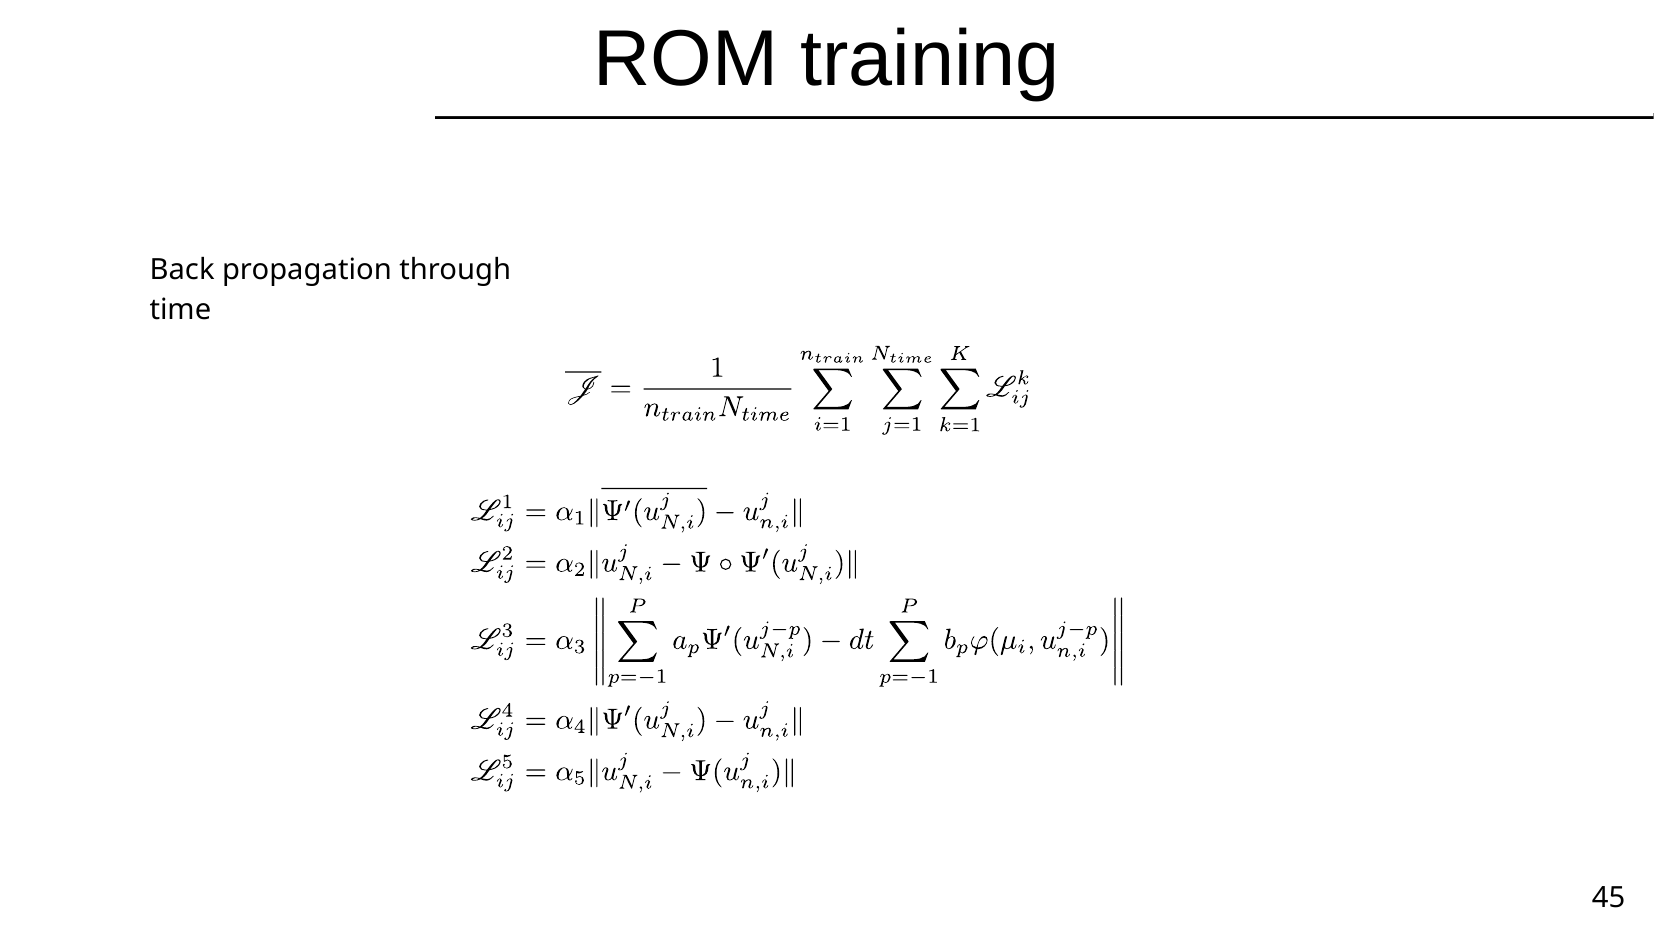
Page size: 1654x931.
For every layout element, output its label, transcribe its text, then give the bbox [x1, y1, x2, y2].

title ROM training [0, 0, 1654, 117]
picture [469, 344, 1124, 794]
text_box Back propagation through time [134, 241, 580, 300]
